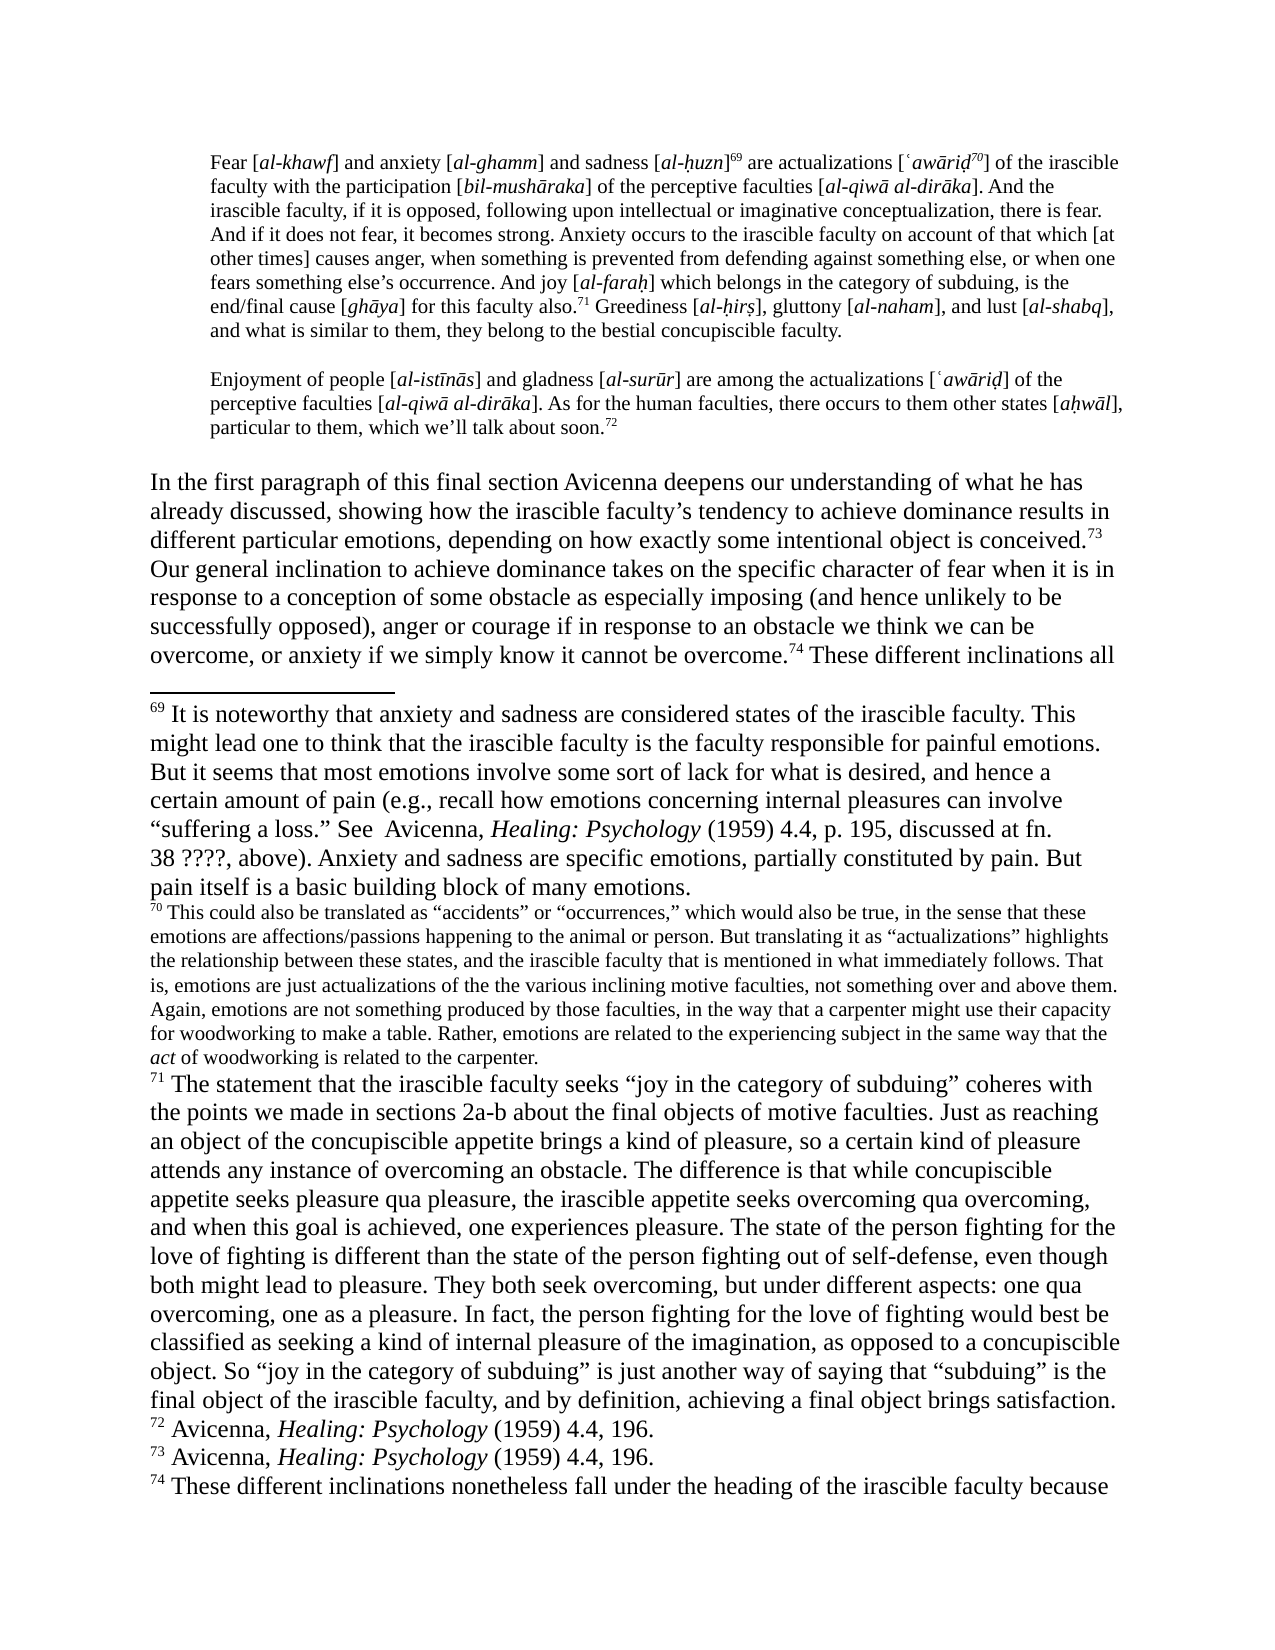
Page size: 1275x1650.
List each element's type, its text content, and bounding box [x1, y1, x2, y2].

text Avicenna, Healing: Psychology (1959) 4.4, 196. [150, 1442, 1125, 1471]
text Avicenna, Healing: Psychology (1959) 4.4, 196. [150, 1414, 1125, 1442]
text It is noteworthy that anxiety and sadness are considered states of the irascible faculty. This might lead one to think that the irascible faculty is the faculty responsible for painful emotions. But it seems that most emotions involve some sort of lack for what is desired, and hence a certain amount of pain (e.g., recall how emotions concerning internal pleasures can involve “suffering a loss.” See Avicenna, Healing: Psychology (1959) 4.4, p. 195, discussed at fn. 38 ????, above). Anxiety and sadness are specific emotions, partially constituted by pain. But pain itself is a basic building block of many emotions. [150, 699, 1125, 900]
text The statement that the irascible faculty seeks “joy in the category of subduing” coheres with the points we made in sections 2a-b about the final objects of motive faculties. Just as reaching an object of the concupiscible appetite brings a kind of pleasure, so a certain kind of pleasure attends any instance of overcoming an obstacle. The difference is that while concupiscible appetite seeks pleasure qua pleasure, the irascible appetite seeks overcoming qua overcoming, and when this goal is achieved, one experiences pleasure. The state of the person fighting for the love of fighting is different than the state of the person fighting out of self-defense, even though both might lead to pleasure. They both seek overcoming, but under different aspects: one qua overcoming, one as a pleasure. In fact, the person fighting for the love of fighting would best be classified as seeking a kind of internal pleasure of the imagination, as opposed to a concupiscible object. So “joy in the category of subduing” is just another way of saying that “subduing” is the final object of the irascible faculty, and by definition, achieving a final object brings satisfaction. [150, 1069, 1125, 1414]
text Fear [al-khawf] and anxiety [al-ghamm] and sadness [al-ḥuzn] are actualizations [ʿawāriḍ] of the irascible faculty with the participation [bil-mushāraka] of the perceptive faculties [al-qiwā al-dirāka]. And the irascible faculty, if it is opposed, following upon intellectual or imaginative conceptualization, there is fear. And if it does not fear, it becomes strong. Anxiety occurs to the irascible faculty on account of that which [at other times] causes anger, when something is prevented from defending against something else, or when one fears something else’s occurrence. And joy [al-faraḥ] which belongs in the category of subduing, is the end/final cause [ghāya] for this faculty also. Greediness [al-ḥirṣ], gluttony [al-naham], and lust [al-shabq], and what is similar to them, they belong to the bestial concupiscible faculty. [210, 150, 1125, 342]
text These different inclinations nonetheless fall under the heading of the irascible faculty because [150, 1471, 1125, 1500]
text This could also be translated as “accidents” or “occurrences,” which would also be true, in the sense that these emotions are affections/passions happening to the animal or person. But translating it as “actualizations” highlights the relationship between these states, and the irascible faculty that is mentioned in what immediately follows. That is, emotions are just actualizations of the the various inclining motive faculties, not something over and above them. Again, emotions are not something produced by those faculties, in the way that a carpenter might use their capacity for woodworking to make a table. Rather, emotions are related to the experiencing subject in the same way that the act of woodworking is related to the carpenter. [150, 900, 1125, 1069]
text In the first paragraph of this final section Avicenna deepens our understanding of what he has already discussed, showing how the irascible faculty’s tendency to achieve dominance results in different particular emotions, depending on how exactly some intentional object is conceived. Our general inclination to achieve dominance takes on the specific character of fear when it is in response to a conception of some obstacle as especially imposing (and hence unlikely to be successfully opposed), anger or courage if in response to an obstacle we think we can be overcome, or anxiety if we simply know it cannot be overcome. These different inclinations all [150, 467, 1125, 669]
text Enjoyment of people [al-istīnās] and gladness [al-surūr] are among the actualizations [ʿawāriḍ] of the perceptive faculties [al-qiwā al-dirāka]. As for the human faculties, there occurs to them other states [aḥwāl], particular to them, which we’ll talk about soon. [210, 367, 1125, 439]
